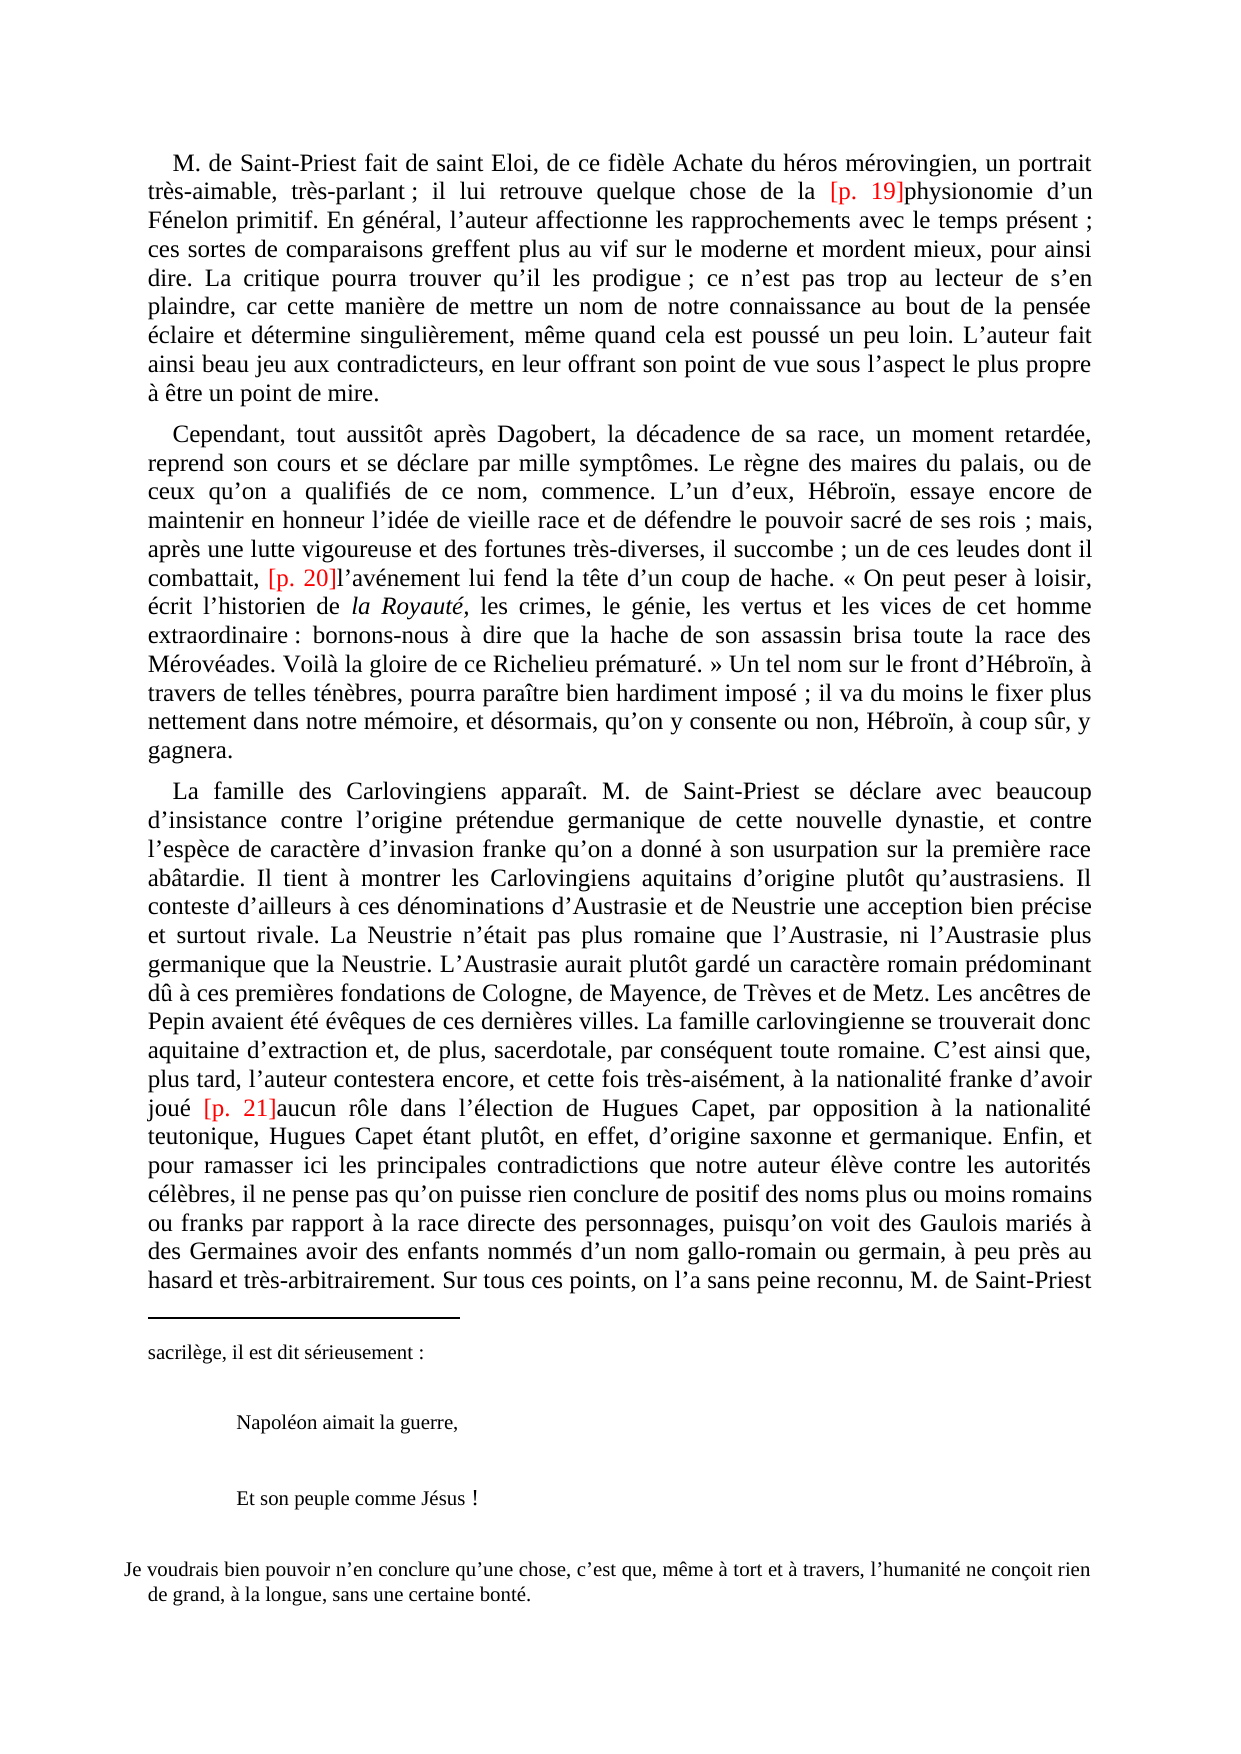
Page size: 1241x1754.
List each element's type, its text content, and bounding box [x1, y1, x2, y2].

text M. de Saint-Priest fait de saint Eloi, de ce fidèle Achate du héros mérovingien, un portrait très-aimable, très-parlant ; il lui retrouve quelque chose de la [p. 19]physionomie d’un Fénelon primitif. En général, l’auteur affectionne les rapprochements avec le temps présent ; ces sortes de comparaisons greffent plus au vif sur le moderne et mordent mieux, pour ainsi dire. La critique pourra trouver qu’il les prodigue ; ce n’est pas trop au lecteur de s’en plaindre, car cette manière de mettre un nom de notre connaissance au bout de la pensée éclaire et détermine singulièrement, même quand cela est poussé un peu loin. L’auteur fait ainsi beau jeu aux contradicteurs, en leur offrant son point de vue sous l’aspect le plus propre à être un point de mire. [148, 148, 1093, 406]
text Et son peuple comme Jésus ! [236, 1484, 1093, 1511]
text Napoléon aimait la guerre, [236, 1410, 1093, 1434]
text Cependant, tout aussitôt après Dagobert, la décadence de sa race, un moment retardée, reprend son cours et se déclare par mille symptômes. Le règne des maires du palais, ou de ceux qu’on a qualifiés de ce nom, commence. L’un d’eux, Hébroïn, essaye encore de maintenir en honneur l’idée de vieille race et de défendre le pouvoir sacré de ses rois ; mais, après une lutte vigoureuse et des fortunes très-diverses, il succombe ; un de ces leudes dont il combattait, [p. 20]l’avénement lui fend la tête d’un coup de hache. « On peut peser à loisir, écrit l’historien de la Royauté, les crimes, le génie, les vertus et les vices de cet homme extraordinaire : bornons-nous à dire que la hache de son assassin brisa toute la race des Mérovéades. Voilà la gloire de ce Richelieu prématuré. » Un tel nom sur le front d’Hébroïn, à travers de telles ténèbres, pourra paraître bien hardiment imposé ; il va du moins le fixer plus nettement dans notre mémoire, et désormais, qu’on y consente ou non, Hébroïn, à coup sûr, y gagnera. [148, 419, 1093, 764]
text Je voudrais bien pouvoir n’en conclure qu’une chose, c’est que, même à tort et à travers, l’humanité ne conçoit rien de grand, à la longue, sans une certaine bonté. [124, 1556, 1093, 1606]
text sacrilège, il est dit sérieusement : [124, 1339, 1093, 1364]
text La famille des Carlovingiens apparaît. M. de Saint-Priest se déclare avec beaucoup d’insistance contre l’origine prétendue germanique de cette nouvelle dynastie, et contre l’espèce de caractère d’invasion franke qu’on a donné à son usurpation sur la première race abâtardie. Il tient à montrer les Carlovingiens aquitains d’origine plutôt qu’austrasiens. Il conteste d’ailleurs à ces dénominations d’Austrasie et de Neustrie une acception bien précise et surtout rivale. La Neustrie n’était pas plus romaine que l’Austrasie, ni l’Austrasie plus germanique que la Neustrie. L’Austrasie aurait plutôt gardé un caractère romain prédominant dû à ces premières fondations de Cologne, de Mayence, de Trèves et de Metz. Les ancêtres de Pepin avaient été évêques de ces dernières villes. La famille carlovingienne se trouverait donc aquitaine d’extraction et, de plus, sacerdotale, par conséquent toute romaine. C’est ainsi que, plus tard, l’auteur contestera encore, et cette fois très-aisément, à la nationalité franke d’avoir joué [p. 21]aucun rôle dans l’élection de Hugues Capet, par opposition à la nationalité teutonique, Hugues Capet étant plutôt, en effet, d’origine saxonne et germanique. Enfin, et pour ramasser ici les principales contradictions que notre auteur élève contre les autorités célèbres, il ne pense pas qu’on puisse rien conclure de positif des noms plus ou moins romains ou franks par rapport à la race directe des personnages, puisqu’on voit des Gaulois mariés à des Germaines avoir des enfants nommés d’un nom gallo-romain ou germain, à peu près au hasard et très-arbitrairement. Sur tous ces points, on l’a sans peine reconnu, M. de Saint-Priest [148, 776, 1093, 1294]
